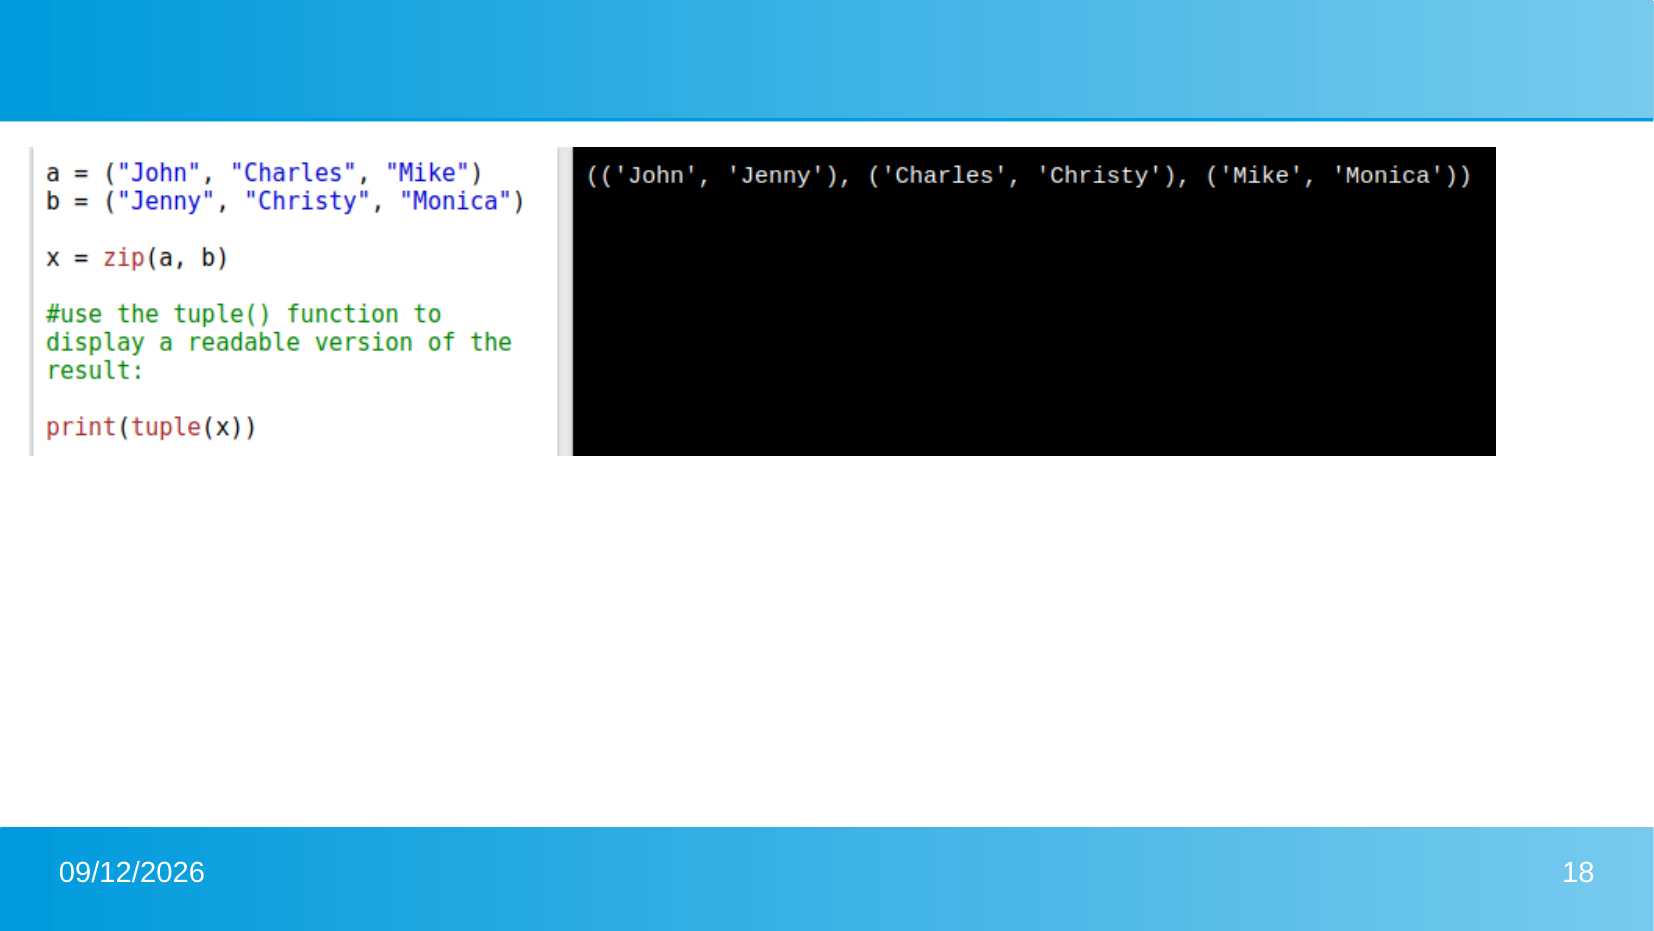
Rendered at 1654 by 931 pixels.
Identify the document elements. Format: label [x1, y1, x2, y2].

picture [29, 147, 1496, 456]
